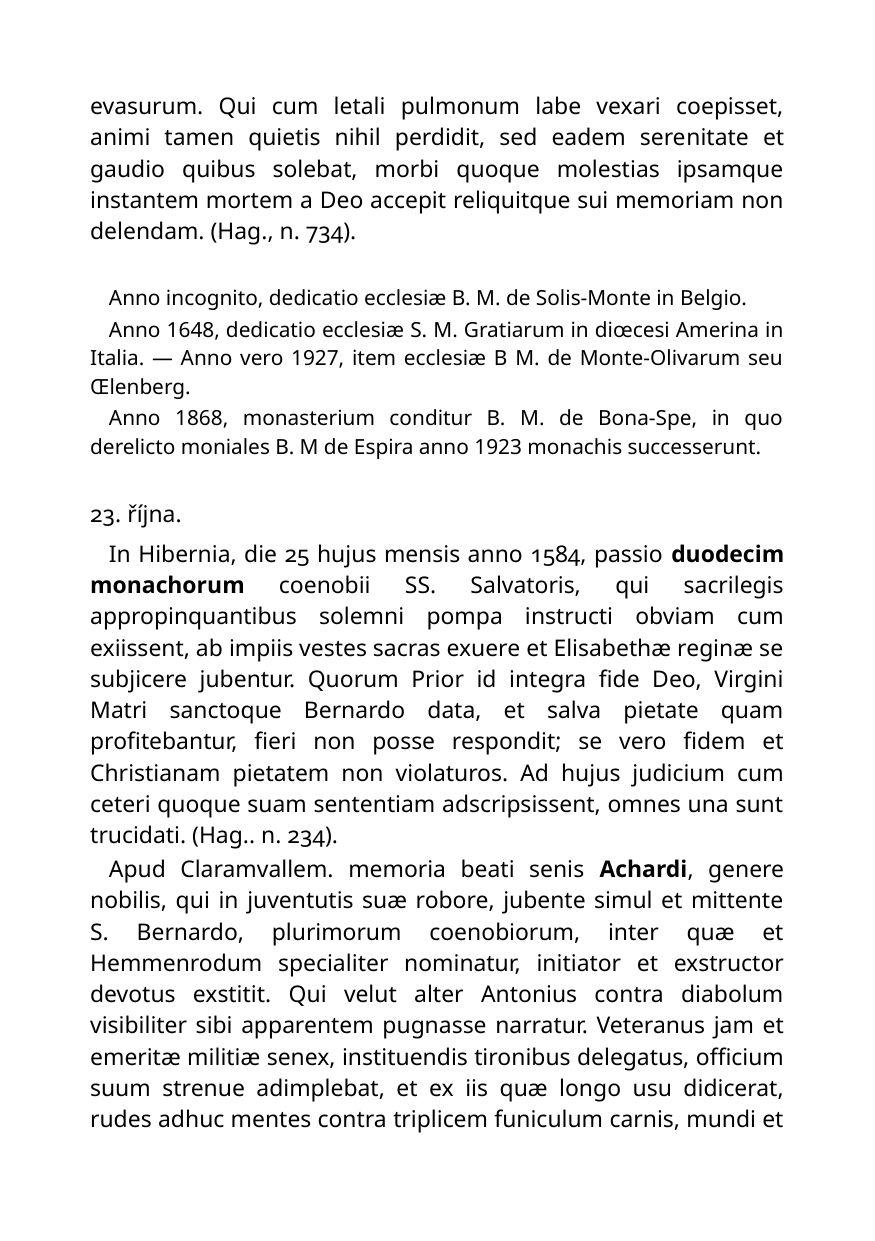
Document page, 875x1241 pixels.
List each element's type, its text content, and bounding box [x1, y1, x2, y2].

text Anno incognito, dedicatio ecclesiæ B. M. de Solis-Monte in Belgio. [90, 283, 784, 312]
text Anno 1648, dedicatio ecclesiæ S. M. Gratiarum in diœcesi Amerina in Italia. — Anno vero 1927, item ecclesiæ B M. de Monte-Olivarum seu Œlenberg. [90, 315, 784, 400]
text evasurum. Qui cum letali pulmonum labe vexari coepisset, animi tamen quietis nihil perdidit, sed eadem sere­nitate et gaudio quibus solebat, morbi quoque molestias ipsamque instantem mortem a Deo accepit reliquitque sui memoriam non delendam. (Hag., n. 734). [90, 90, 784, 246]
text 23. října. [90, 497, 784, 529]
text Anno 1868, monasterium conditur B. M. de Bona-Spe, in quo derelicto moniales B. M de Espira anno 1923 monachis successerunt. [90, 403, 784, 460]
text Apud Claramvallem. memoria beati senis Achardi, genere nobilis, qui in juventutis suæ robore, jubente simul et mittente S. Bernardo, plurimorum coenobiorum, inter quæ et Hemmenrodum specialiter nominatur, initiator et exstructor devotus exstitit. Qui velut alter Antonius contra diabolum visibiliter sibi apparentem pugnasse narratur. Veteranus jam et emeritæ militiæ senex, instituendis tironibus delegatus, officium suum strenue adimplebat, et ex iis quæ longo usu didicerat, rudes adhuc mentes contra triplicem funiculum carnis, mundi et [90, 853, 784, 1134]
text In Hibernia, die 25 hujus mensis anno 1584, passio duo­decim monachorum coenobii SS. Salvatoris, qui sacrilegis appropinquantibus solemni pompa instructi obviam cum exiissent, ab impiis vestes sacras exuere et Elisabethæ reginæ se subjicere jubentur. Quorum Prior id integra fide Deo, Virgini Matri sanctoque Bernardo data, et salva pietate quam profitebantur, fieri non posse respondit; se vero fidem et Christianam pietatem non violaturos. Ad hujus judicium cum ceteri quoque suam sententiam adscripsissent, omnes una sunt trucidati. (Hag.. n. 234). [90, 538, 784, 850]
